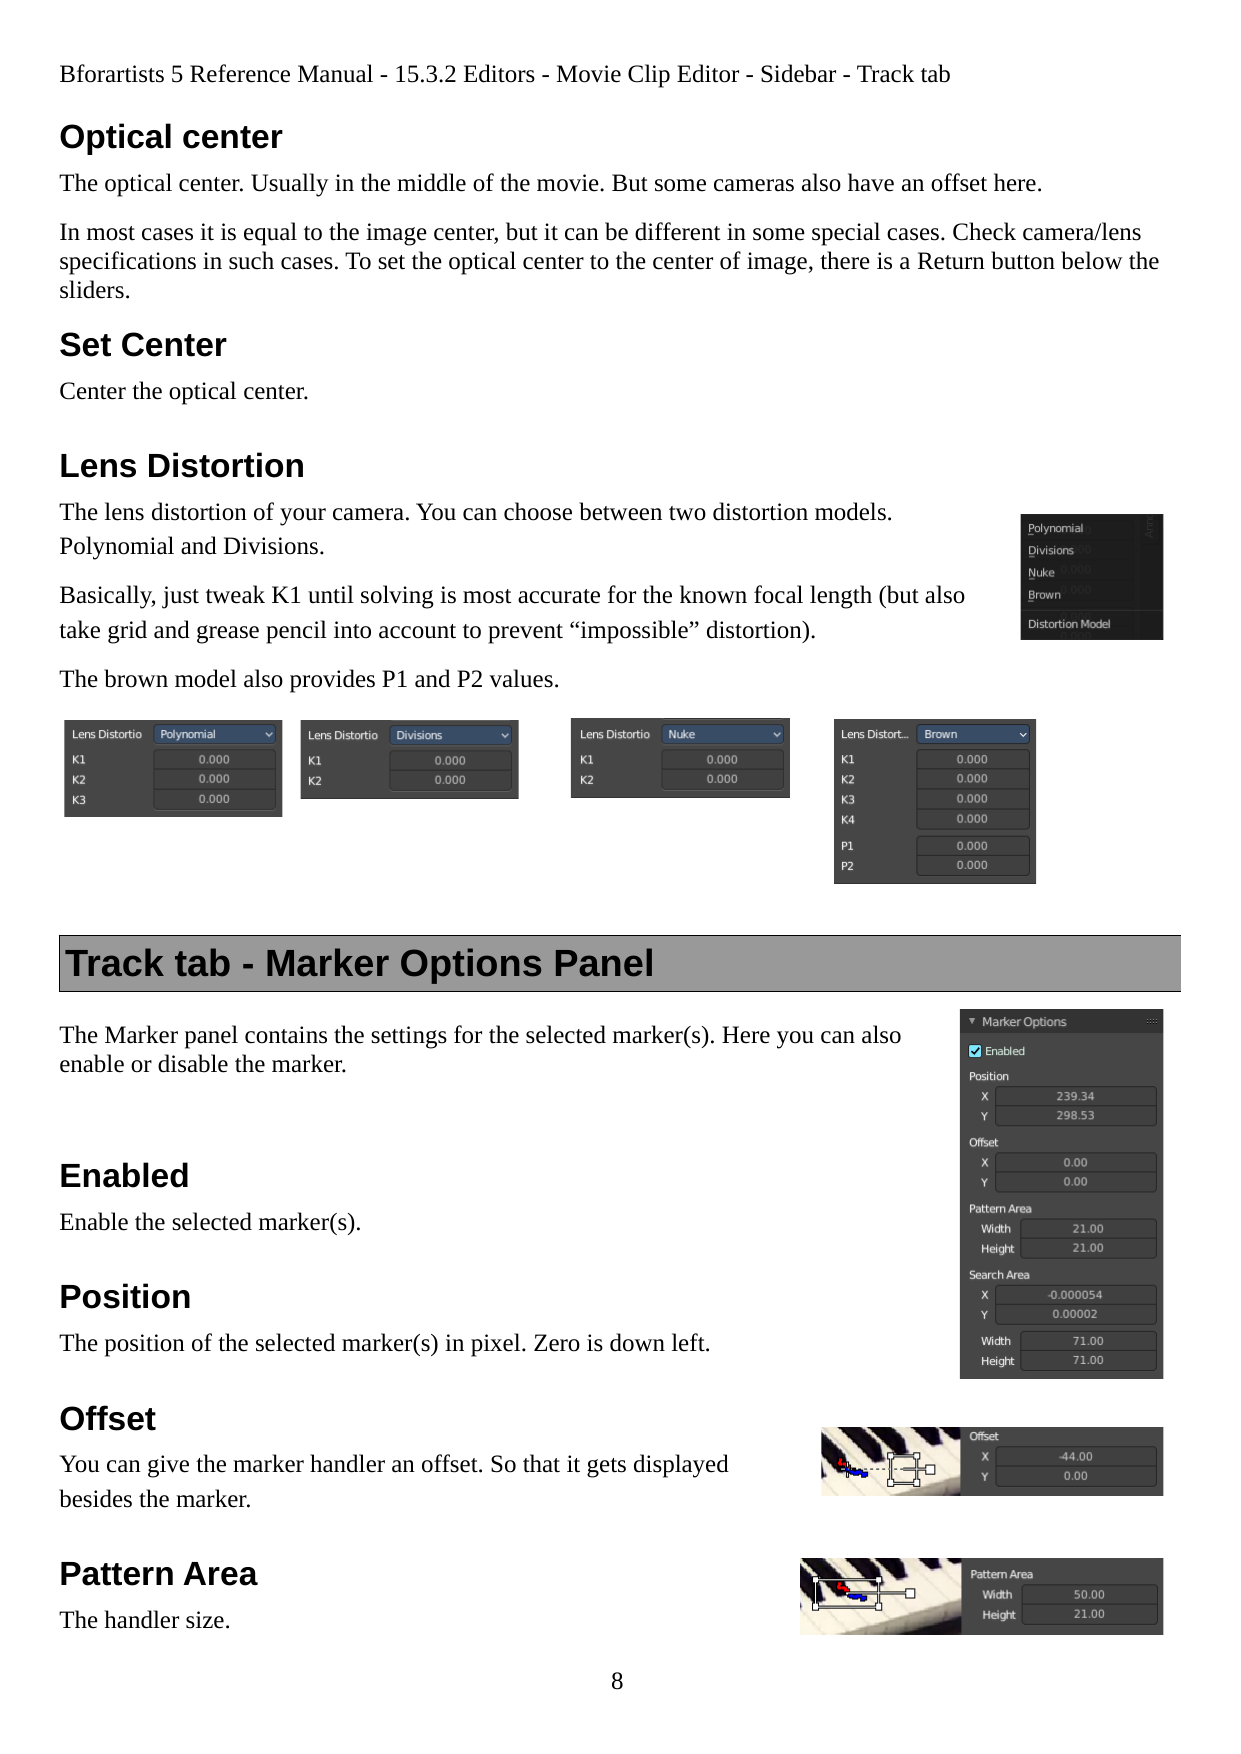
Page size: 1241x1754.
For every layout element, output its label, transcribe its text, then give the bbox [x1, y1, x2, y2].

text The lens distortion of your camera. You can choose between two distortion models. Polynomial and Divisions. [59, 497, 1181, 560]
subtitle Enabled [59, 1156, 959, 1195]
text Center the optical center. [59, 376, 1181, 404]
text Enable the selected marker(s). [59, 1207, 959, 1236]
text Basically, just tweak K1 until solving is most accurate for the known focal length (but also take grid and grease pencil into account to prevent “impossible” distortion). [59, 580, 1181, 643]
subtitle Optical center [59, 117, 1181, 156]
picture [800, 1558, 1164, 1635]
picture [300, 720, 519, 799]
picture [821, 1427, 1164, 1496]
subtitle [1164, 1277, 1181, 1316]
picture [1020, 514, 1164, 640]
subtitle Offset [59, 1398, 1181, 1437]
text The brown model also provides P1 and P2 values. [59, 664, 1181, 693]
subtitle Pattern Area [59, 1554, 1181, 1592]
subtitle Set Center [59, 324, 1181, 363]
subtitle Position [59, 1277, 959, 1316]
list In most cases it is equal to the image center, but it can be different in some special cases. Check camera/lens specifications in such cases. To set the optical center to the center of image, there is a Return button below the sliders. [59, 217, 1181, 304]
picture [64, 720, 283, 817]
picture [959, 1009, 1164, 1379]
picture [834, 719, 1037, 884]
text The Marker panel contains the settings for the selected marker(s). Here you can also enable or disable the marker. [59, 1020, 959, 1078]
text You can give the marker handler an offset. So that it gets displayed besides the marker. [59, 1496, 1181, 1513]
picture [570, 718, 790, 798]
subtitle [1164, 1156, 1181, 1195]
text The optical center. Usually in the middle of the movie. But some cameras also have an offset here. [59, 168, 1181, 197]
text The position of the selected marker(s) in pixel. Zero is down left. [59, 1328, 959, 1357]
table_header Track tab - Marker Options Panel [60, 936, 1181, 991]
text The handler size. [59, 1605, 800, 1634]
text [1164, 1605, 1181, 1634]
subtitle Lens Distortion [59, 446, 1181, 484]
